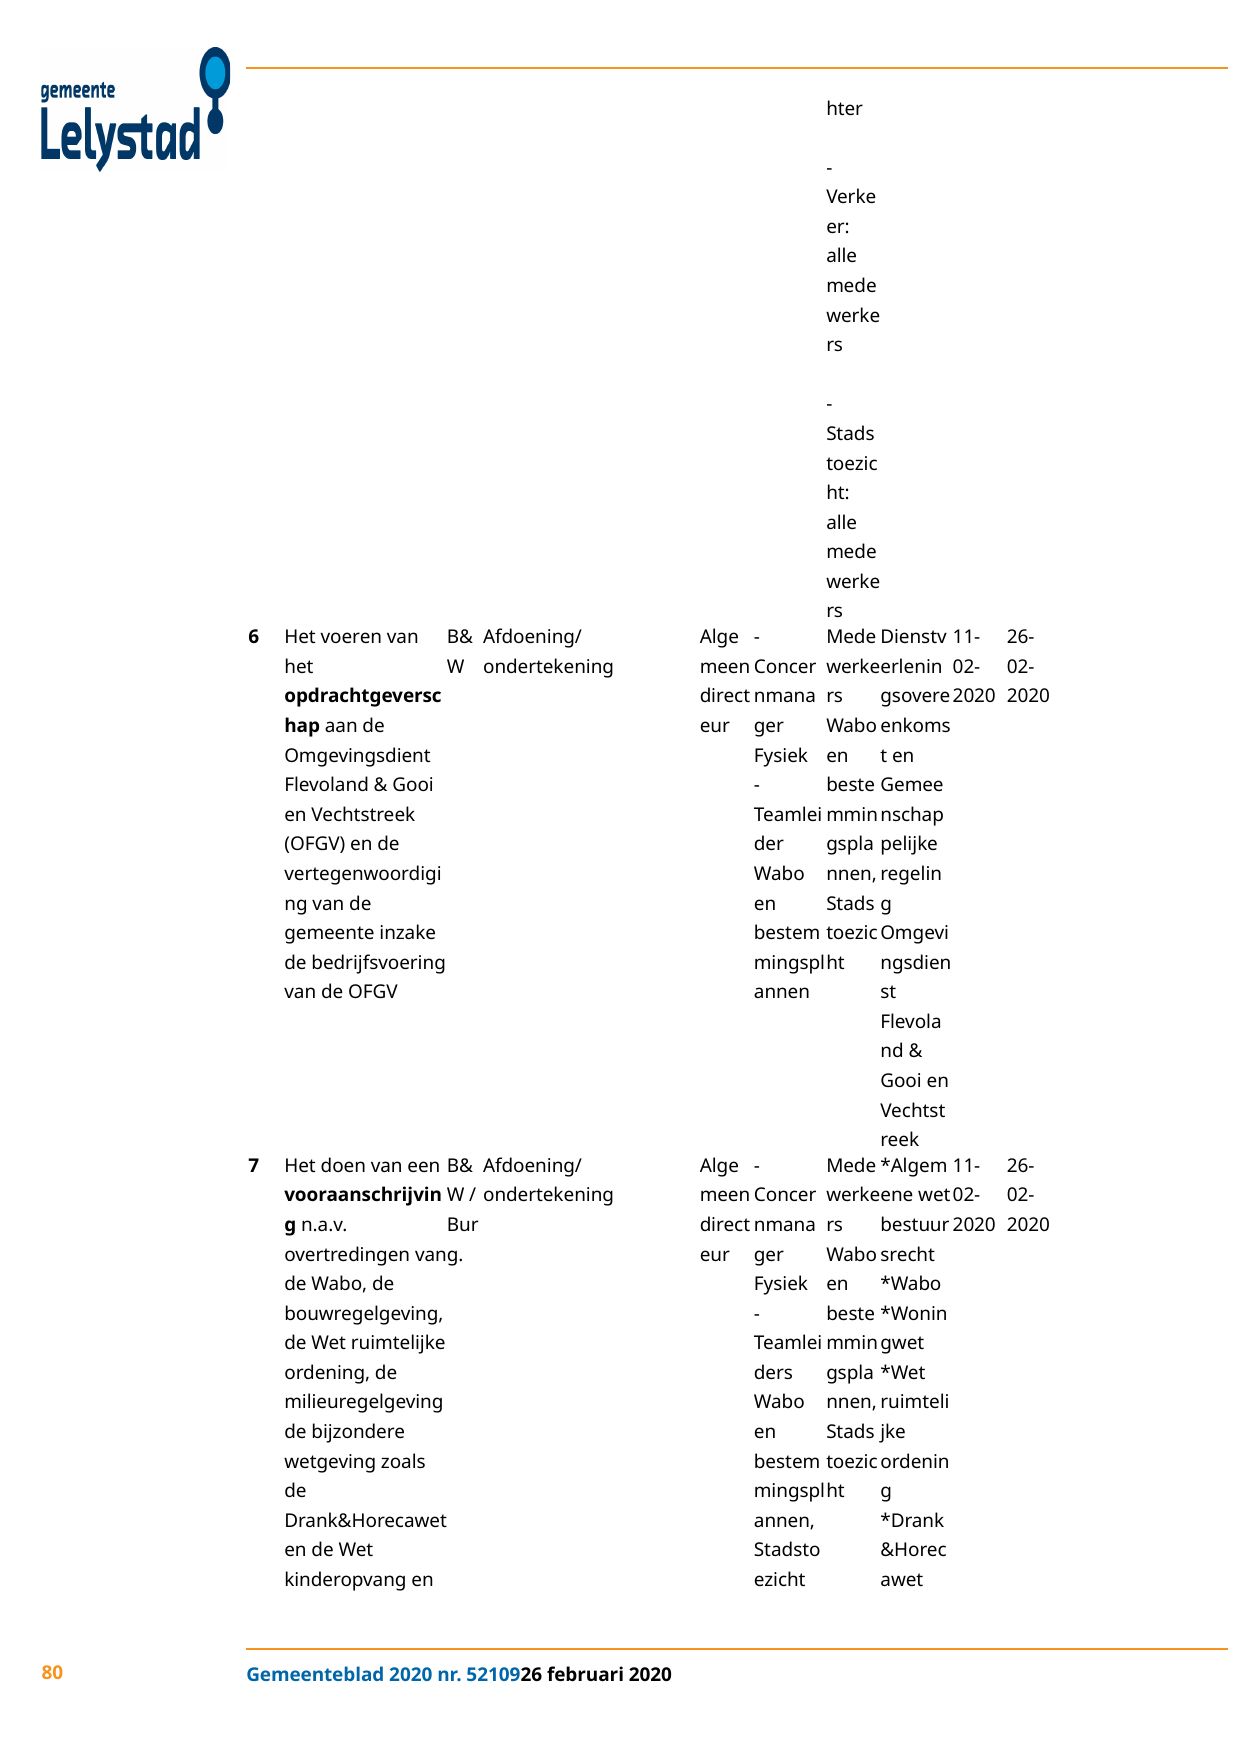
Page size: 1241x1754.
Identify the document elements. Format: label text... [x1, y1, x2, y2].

table_cell [447, 95, 483, 623]
table_cell 7 [248, 1152, 284, 1592]
table_cell Algemeen directeur [700, 1152, 754, 1592]
table_cell [700, 95, 754, 623]
table_cell Dienstverleningsovereenkomst en Gemeenschappelijke regeling Omgevingsdienst Flevoland & Gooi en Vechtstreek [880, 624, 952, 1152]
table_cell *Algemene wet bestuursrecht *Wabo *Woningwet *Wet ruimtelijke ordening *Drank&Horecawet [880, 1152, 952, 1592]
table_cell B&W [447, 624, 483, 1152]
table_cell B&W / Burg. [447, 1152, 483, 1592]
table_cell [754, 95, 826, 623]
table_cell Medewerkers Wabo en bestemmingsplannen, Stadstoezicht [826, 624, 880, 1152]
table_cell 26-02-2020 [1007, 1152, 1061, 1592]
table_cell Het voeren van het opdrachtgeverschap aan de Omgevingsdient Flevoland & Gooi en Vechtstreek (OFGV) en de vertegenwoordiging van de gemeente inzake de bedrijfsvoering van de OFGV [284, 624, 447, 1152]
table_cell - Concernmanager Fysiek - Teamleiders Wabo en bestemmingsplannen, Stadstoezicht [754, 1152, 826, 1592]
table_cell Afdoening/ondertekening [483, 1152, 699, 1592]
table_cell [284, 95, 447, 623]
table_cell 6 [248, 624, 284, 1152]
table_cell 11-02-2020 [953, 1152, 1007, 1592]
table_cell [483, 95, 699, 623]
table_cell Algemeen directeur [700, 624, 754, 1152]
picture [41, 47, 231, 172]
table_cell [880, 95, 952, 623]
table_cell [1061, 95, 1079, 623]
table_cell Medewerkers Wabo en bestemmingsplannen, Stadstoezicht [826, 1152, 880, 1592]
table_cell - Concernmanager Fysiek - Teamleider Wabo en bestemmingsplannen [754, 624, 826, 1152]
table_cell [953, 95, 1007, 623]
table_cell Afdoening/ondertekening [483, 624, 699, 1152]
table_cell hter - Verkeer: alle medewerkers - Stadstoezicht: alle medewerkers [826, 95, 880, 623]
table_cell [1061, 1152, 1079, 1592]
table_cell 11-02-2020 [953, 624, 1007, 1152]
table_cell Het doen van een vooraanschrijving n.a.v. overtredingen van de Wabo, de bouwregelgeving, de Wet ruimtelijke ordening, de milieuregelgeving de bijzondere wetgeving zoals de Drank&Horecawet en de Wet kinderopvang en [284, 1152, 447, 1592]
table_cell 26-02-2020 [1007, 624, 1061, 1152]
table_cell [248, 95, 284, 623]
table_cell [1007, 95, 1061, 623]
table_cell [1061, 624, 1079, 1152]
